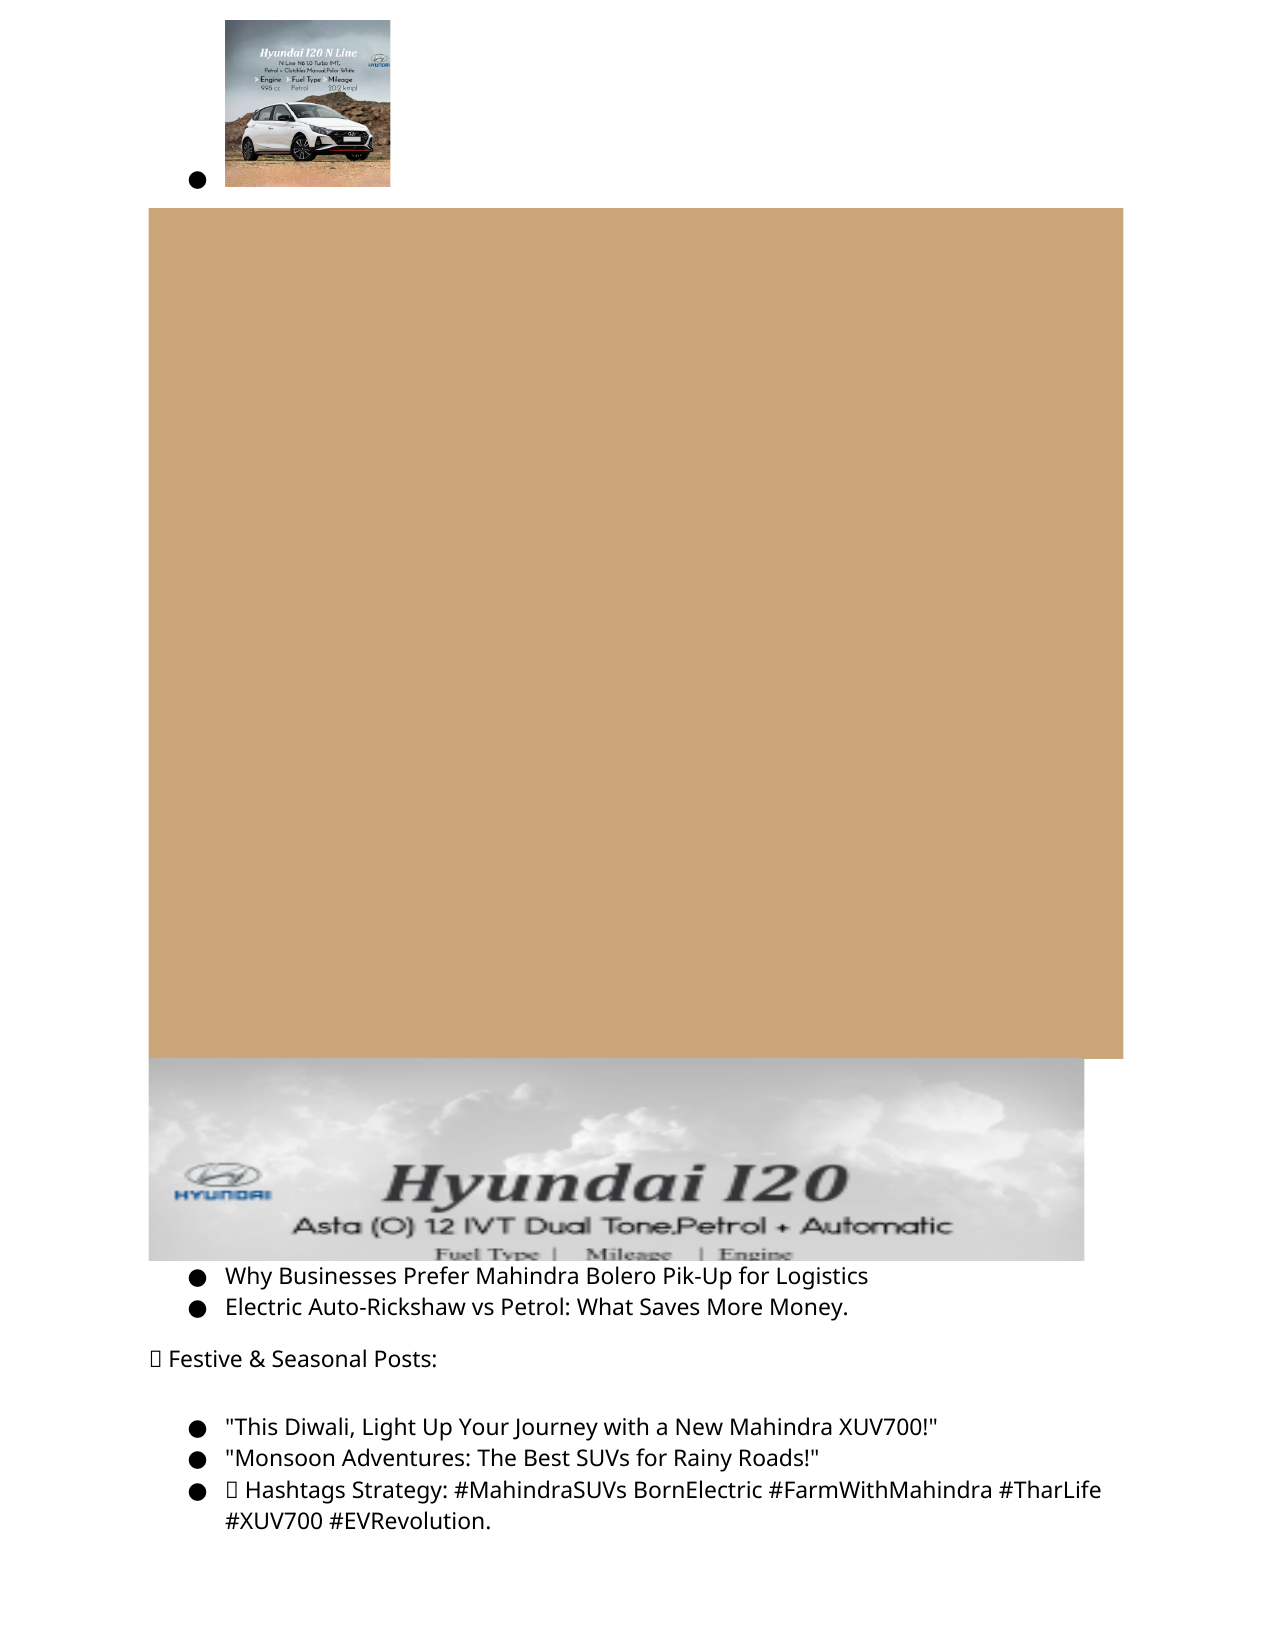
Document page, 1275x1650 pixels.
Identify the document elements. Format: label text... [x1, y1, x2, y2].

list 📌 Hashtags Strategy: #MahindraSUVs BornElectric #FarmWithMahindra #TharLife #XUV700 #EVRevolution. [187, 1473, 1125, 1536]
picture [148, 208, 1124, 1261]
list "This Diwali, Light Up Your Journey with a New Mahindra XUV700!" [187, 1411, 1125, 1442]
text ✅ Festive & Seasonal Posts: [148, 1343, 1125, 1374]
list Why Businesses Prefer Mahindra Bolero Pik-Up for Logistics [187, 1260, 1125, 1291]
picture [225, 20, 391, 187]
list "Monsoon Adventures: The Best SUVs for Rainy Roads!" [187, 1442, 1125, 1473]
list Electric Auto-Rickshaw vs Petrol: What Saves More Money. [187, 1291, 1125, 1322]
